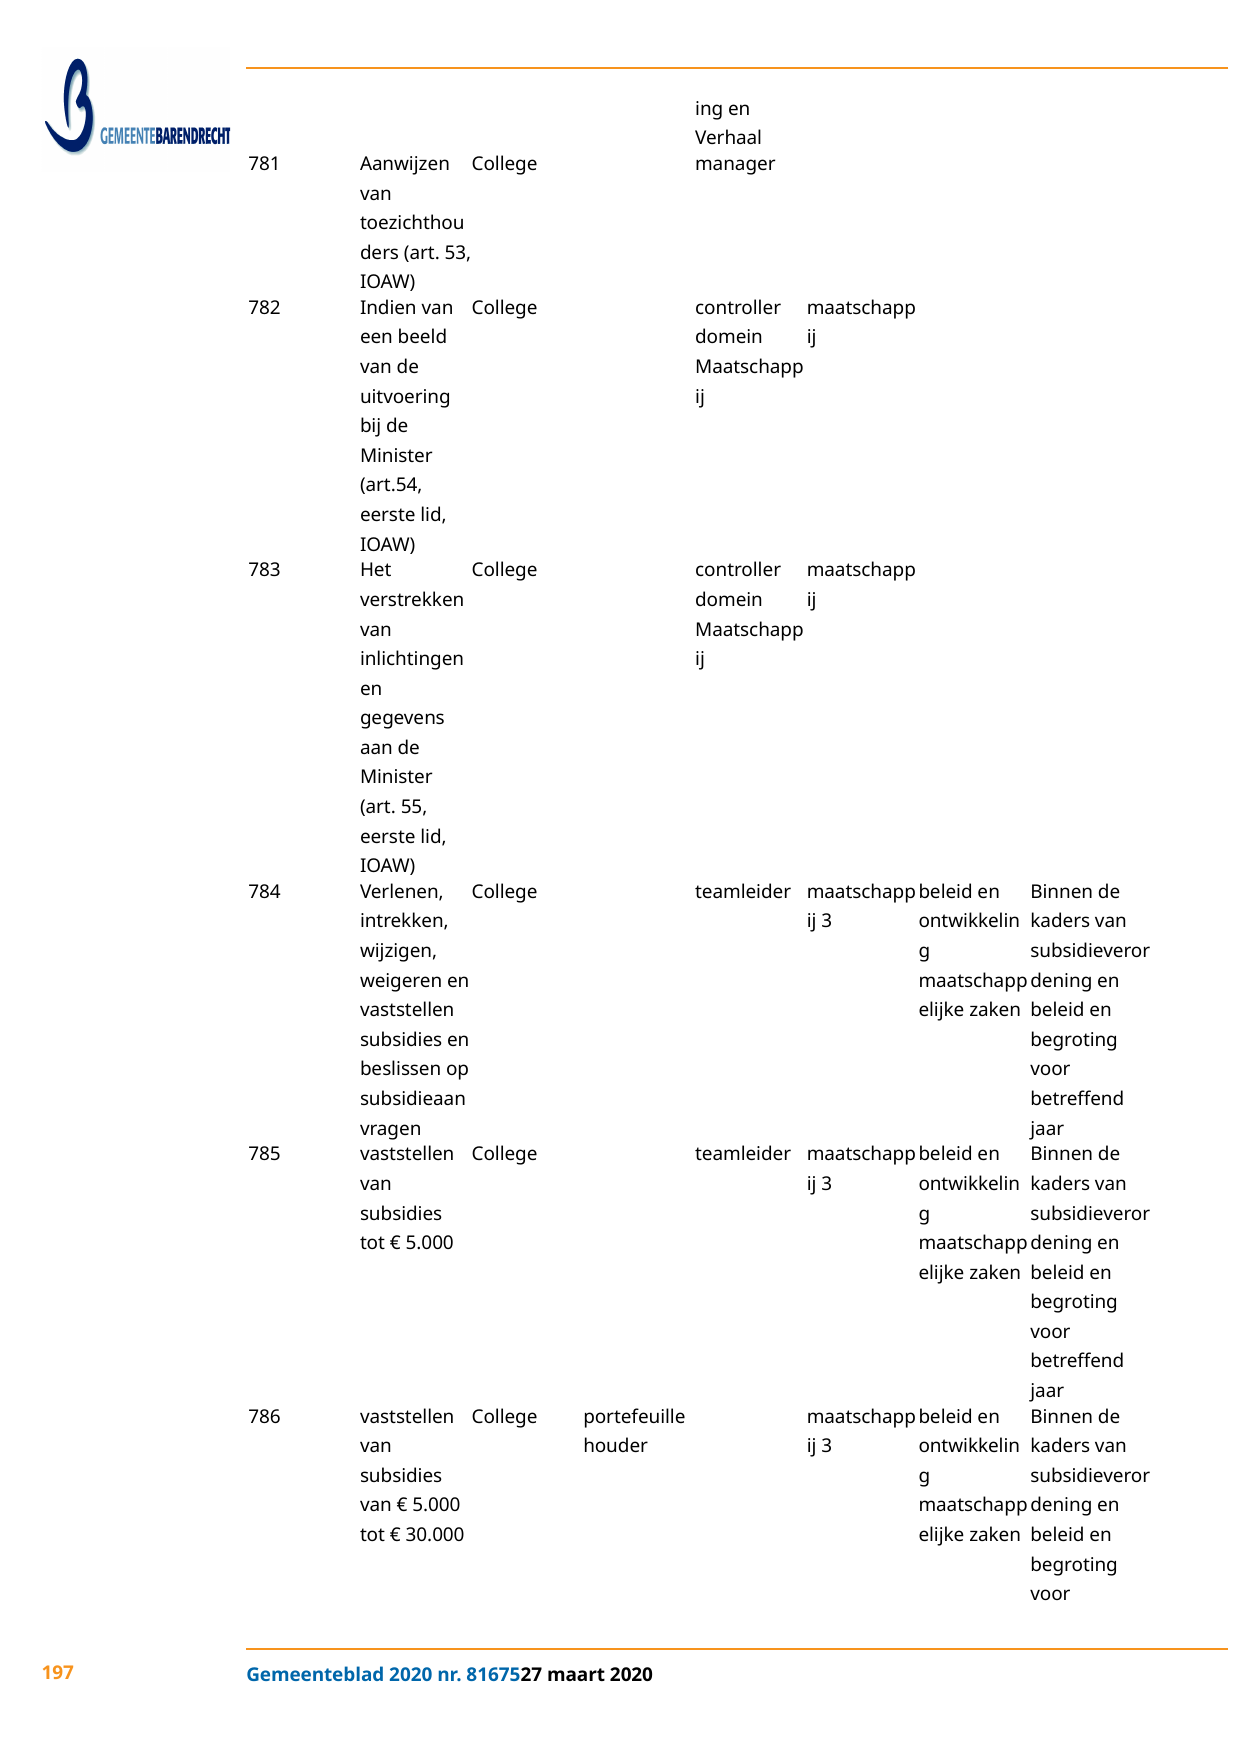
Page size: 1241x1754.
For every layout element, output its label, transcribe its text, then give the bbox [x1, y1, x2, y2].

table_cell portefeuillehouder [583, 1403, 695, 1606]
table_cell controller domein Maatschappij [695, 294, 807, 557]
table_cell College [471, 878, 583, 1141]
table_cell College [471, 294, 583, 557]
table_cell [695, 1403, 807, 1606]
table_cell vaststellen van subsidies tot € 5.000 [360, 1141, 471, 1403]
table_cell maatschappij 3 [807, 1141, 918, 1403]
table_cell [918, 294, 1030, 557]
picture [41, 47, 231, 172]
table_cell Binnen de kaders van subsidieverordening en beleid en begroting voor [1030, 1403, 1152, 1606]
table_cell beleid en ontwikkeling maatschappelijke zaken [918, 1403, 1030, 1606]
table_cell 786 [248, 1403, 360, 1606]
table_cell Aanwijzen van toezichthouders (art. 53, IOAW) [360, 150, 471, 294]
table_cell 784 [248, 878, 360, 1141]
table_cell [360, 95, 471, 150]
table_cell College [471, 557, 583, 878]
table_cell [583, 1141, 695, 1403]
table_cell College [471, 1141, 583, 1403]
table_cell College [471, 150, 583, 294]
table_cell [1030, 294, 1152, 557]
table_cell [583, 95, 695, 150]
table_cell [248, 95, 360, 150]
table_cell [583, 294, 695, 557]
table_cell 781 [248, 150, 360, 294]
table_cell maatschappij 3 [807, 878, 918, 1141]
table_cell [918, 557, 1030, 878]
table_cell [583, 150, 695, 294]
table_cell 785 [248, 1141, 360, 1403]
table_cell Verlenen, intrekken, wijzigen, weigeren en vaststellen subsidies en beslissen op subsidieaanvragen [360, 878, 471, 1141]
table_cell Indien van een beeld van de uitvoering bij de Minister (art.54, eerste lid, IOAW) [360, 294, 471, 557]
table_cell vaststellen van subsidies van € 5.000 tot € 30.000 [360, 1403, 471, 1606]
table_cell [583, 557, 695, 878]
table_cell [1030, 150, 1152, 294]
table_cell teamleider [695, 1141, 807, 1403]
table_cell College [471, 1403, 583, 1606]
table_cell maatschappij [807, 557, 918, 878]
table_cell maatschappij 3 [807, 1403, 918, 1606]
table_cell beleid en ontwikkeling maatschappelijke zaken [918, 878, 1030, 1141]
table_cell [918, 95, 1030, 150]
table_cell Binnen de kaders van subsidieverordening en beleid en begroting voor betreffend jaar [1030, 1141, 1152, 1403]
table_cell beleid en ontwikkeling maatschappelijke zaken [918, 1141, 1030, 1403]
table_cell [918, 150, 1030, 294]
table_cell manager [695, 150, 807, 294]
table_cell [1030, 95, 1152, 150]
table_cell maatschappij [807, 294, 918, 557]
table_cell controller domein Maatschappij [695, 557, 807, 878]
table_cell 782 [248, 294, 360, 557]
table_cell Binnen de kaders van subsidieverordening en beleid en begroting voor betreffend jaar [1030, 878, 1152, 1141]
table_cell teamleider [695, 878, 807, 1141]
table_cell [807, 95, 918, 150]
table_cell [583, 878, 695, 1141]
table_cell 783 [248, 557, 360, 878]
table_cell [807, 150, 918, 294]
table_cell ing en Verhaal [695, 95, 807, 150]
table_cell Het verstrekken van inlichtingen en gegevens aan de Minister (art. 55, eerste lid, IOAW) [360, 557, 471, 878]
table_cell [471, 95, 583, 150]
table_cell [1030, 557, 1152, 878]
